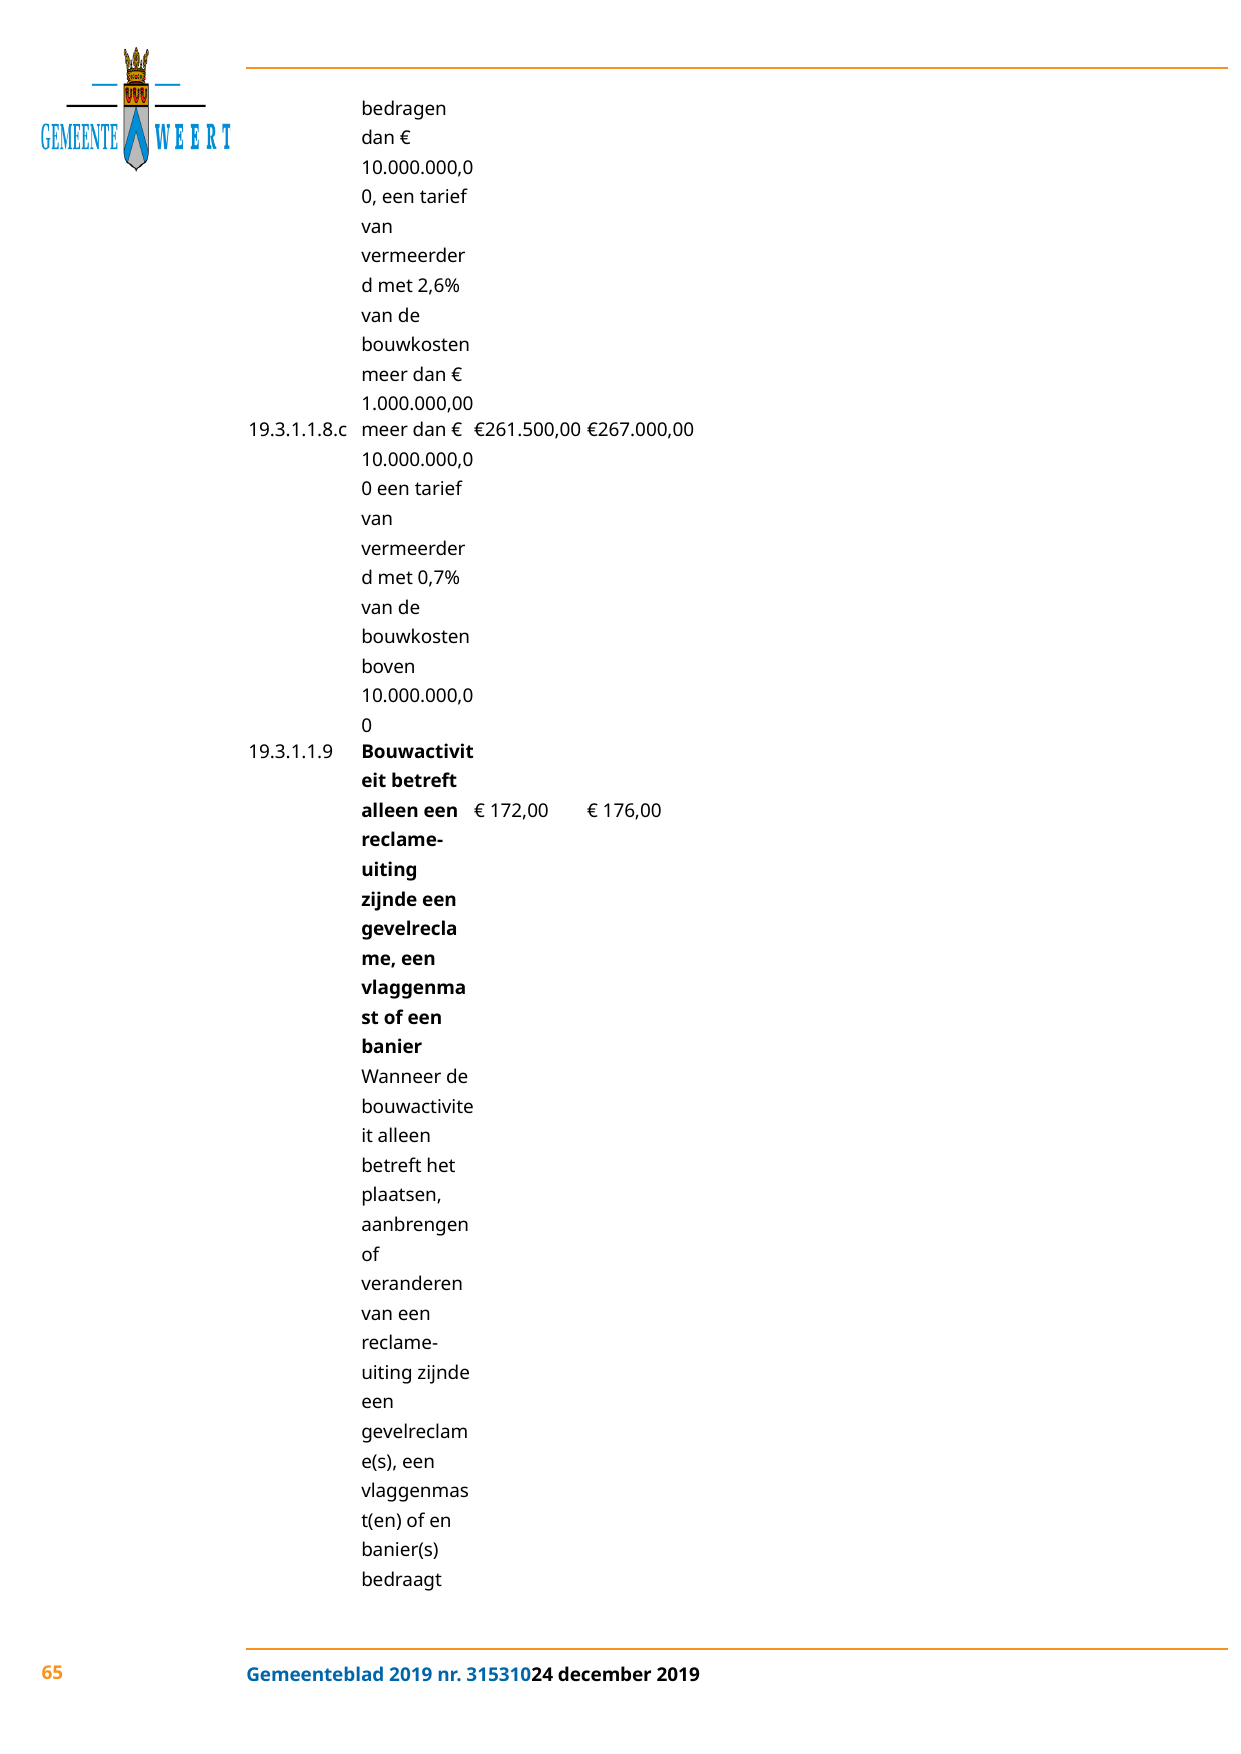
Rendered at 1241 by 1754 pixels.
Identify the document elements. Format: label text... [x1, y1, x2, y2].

picture [41, 47, 231, 172]
table_cell €261.500,00 [474, 416, 587, 738]
table_cell Bouwactiviteit betreft alleen een reclame-uiting zijnde een gevelreclame, een vlaggenmast of een banier Wanneer de bouwactiviteit alleen betreft het plaatsen, aanbrengen of veranderen van een reclame-uiting zijnde een gevelreclame(s), een vlaggenmast(en) of en banier(s) bedraagt [361, 738, 474, 1592]
table_cell [474, 95, 587, 416]
table_cell [248, 95, 361, 416]
table_cell [587, 95, 700, 416]
table_cell bedragen dan € 10.000.000,00, een tarief van vermeerderd met 2,6% van de bouwkosten meer dan € 1.000.000,00 [361, 95, 474, 416]
table_cell € 172,00 [474, 738, 587, 1592]
table_cell meer dan € 10.000.000,00 een tarief van vermeerderd met 0,7% van de bouwkosten boven 10.000.000,00 [361, 416, 474, 738]
table_cell 19.3.1.1.9 [248, 738, 361, 1592]
table_cell 19.3.1.1.8.c [248, 416, 361, 738]
table_cell € 176,00 [587, 738, 700, 1592]
table_cell €267.000,00 [587, 416, 700, 738]
